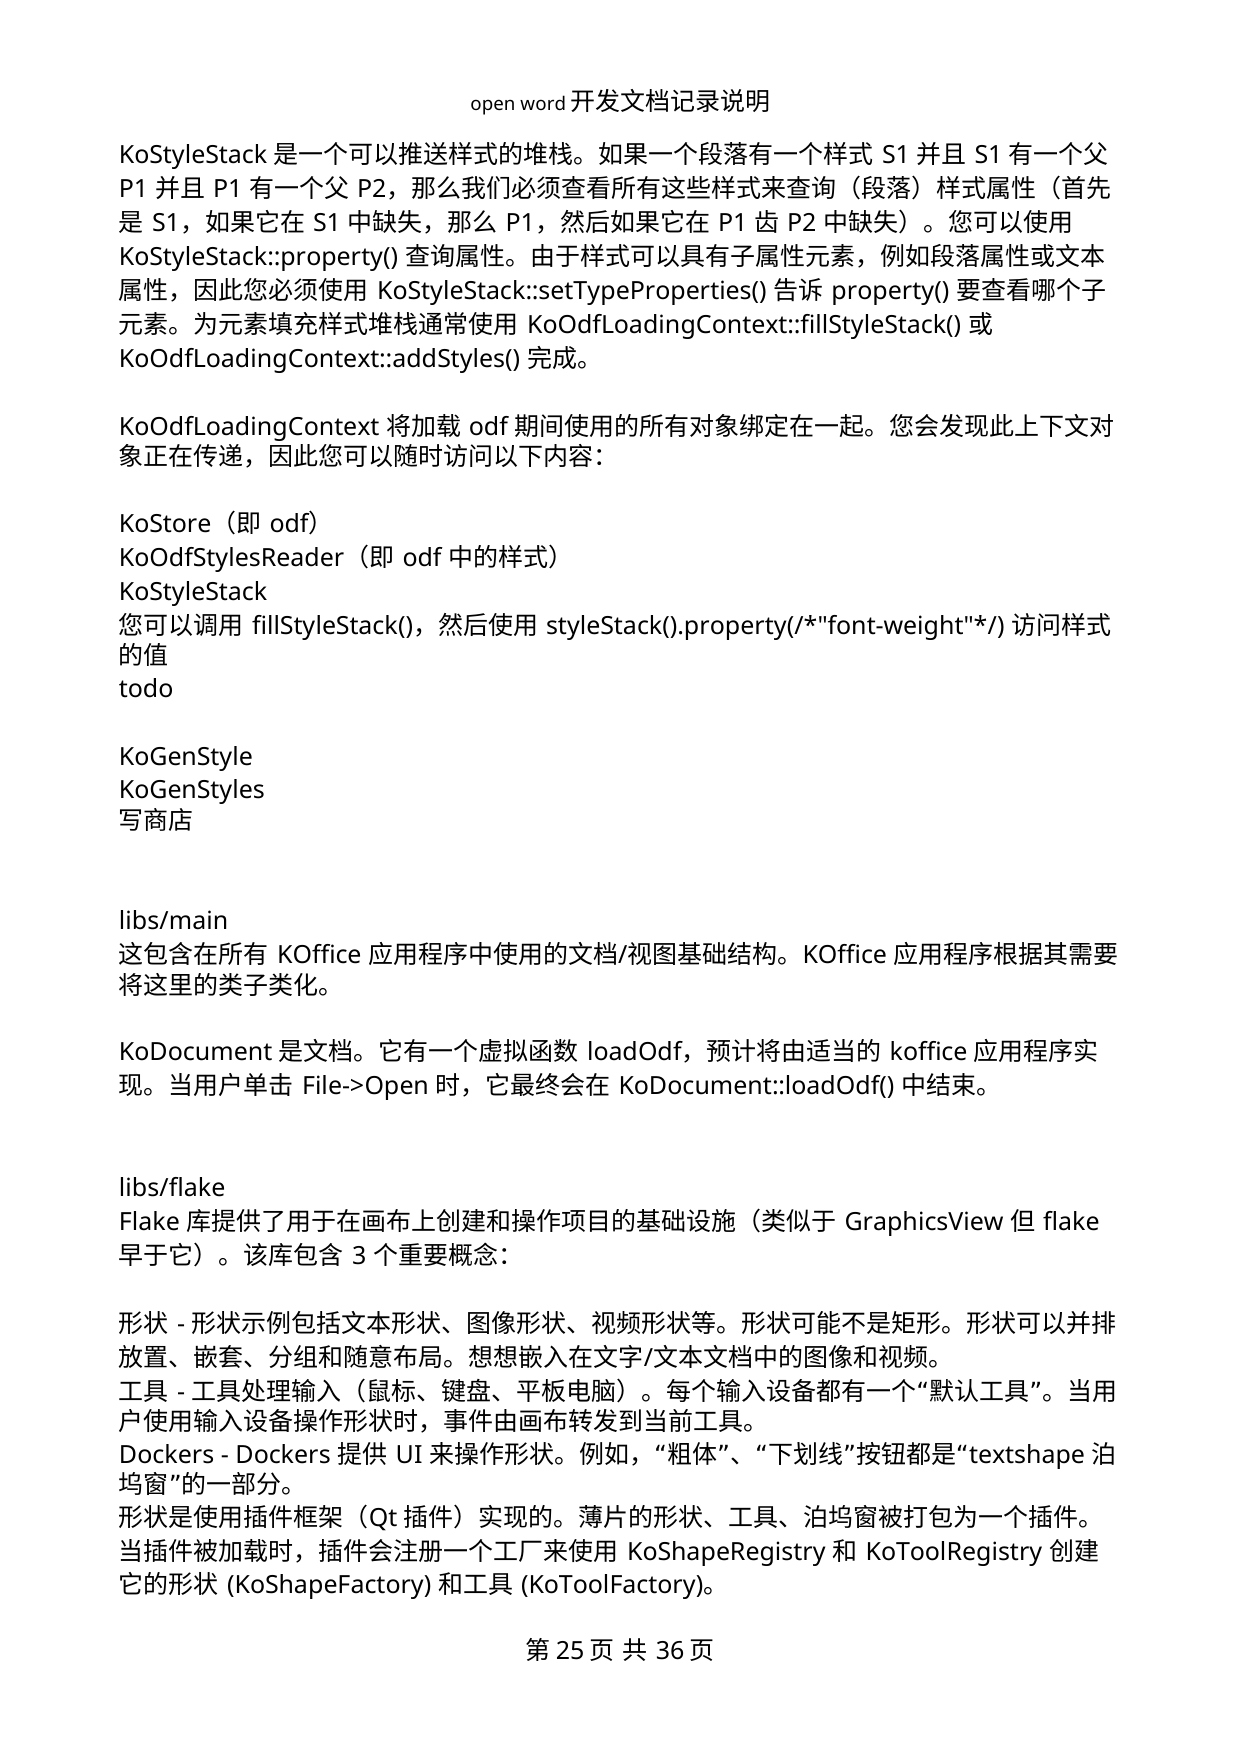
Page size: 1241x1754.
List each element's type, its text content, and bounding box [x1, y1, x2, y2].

text 工具 - 工具处理输入（鼠标、键盘、平板电脑）。每个输入设备都有一个“默认工具”。当用户使用输入设备操作形状时，事件由画布转发到当前工具。 [119, 1374, 1121, 1437]
text KoStore（即 odf） [119, 506, 1121, 540]
text KoGenStyles [119, 772, 1121, 806]
text KoOdfLoadingContext 将加载 odf 期间使用的所有对象绑定在一起。您会发现此上下文对象正在传递，因此您可以随时访问以下内容： [119, 409, 1121, 472]
text KoDocument 是文档。它有一个虚拟函数 loadOdf，预计将由适当的 koffice 应用程序实现。当用户单击 File->Open 时，它最终会在 KoDocument::loadOdf() 中结束。 [119, 1034, 1121, 1102]
text KoGenStyle [119, 738, 1121, 772]
text KoStyleStack [119, 574, 1121, 608]
text Flake 库提供了用于在画布上创建和操作项目的基础设施（类似于 GraphicsView 但 flake 早于它）。该库包含 3 个重要概念： [119, 1204, 1121, 1272]
text Dockers - Dockers 提供 UI 来操作形状。例如，“粗体”、“下划线”按钮都是“textshape 泊坞窗”的一部分。 [119, 1437, 1121, 1499]
text 您可以调用 fillStyleStack()，然后使用 styleStack().property(/*"font-weight"*/) 访问样式的值 [119, 608, 1121, 671]
text libs/flake [119, 1170, 1121, 1204]
text todo [119, 671, 1121, 704]
text libs/main [119, 903, 1121, 937]
text 形状是使用插件框架（Qt 插件）实现的。薄片的形状、工具、泊坞窗被打包为一个插件。当插件被加载时，插件会注册一个工厂来使用 KoShapeRegistry 和 KoToolRegistry 创建它的形状 (KoShapeFactory) 和工具 (KoToolFactory)。 [119, 1499, 1121, 1601]
text KoOdfStylesReader（即 odf 中的样式） [119, 540, 1121, 574]
text KoStyleStack 是一个可以推送样式的堆栈。如果一个段落有一个样式 S1 并且 S1 有一个父 P1 并且 P1 有一个父 P2，那么我们必须查看所有这些样式来查询（段落）样式属性（首先是 S1，如果它在 S1 中缺失，那么 P1，然后如果它在 P1 齿 P2 中缺失）。您可以使用 KoStyleStack::property() 查询属性。由于样式可以具有子属性元素，例如段落属性或文本属性，因此您必须使用 KoStyleStack::setTypeProperties() 告诉 property() 要查看哪个子元素。为元素填充样式堆栈通常使用 KoOdfLoadingContext::fillStyleStack() 或 KoOdfLoadingContext::addStyles() 完成。 [119, 137, 1121, 375]
text 写商店 [119, 806, 1121, 835]
text 形状 - 形状示例包括文本形状、图像形状、视频形状等。形状可能不是矩形。形状可以并排放置、嵌套、分组和随意布局。想想嵌入在文字/文本文档中的图像和视频。 [119, 1306, 1121, 1374]
text 这包含在所有 KOffice 应用程序中使用的文档/视图基础结构。KOffice 应用程序根据其需要将这里的类子类化。 [119, 937, 1121, 1000]
